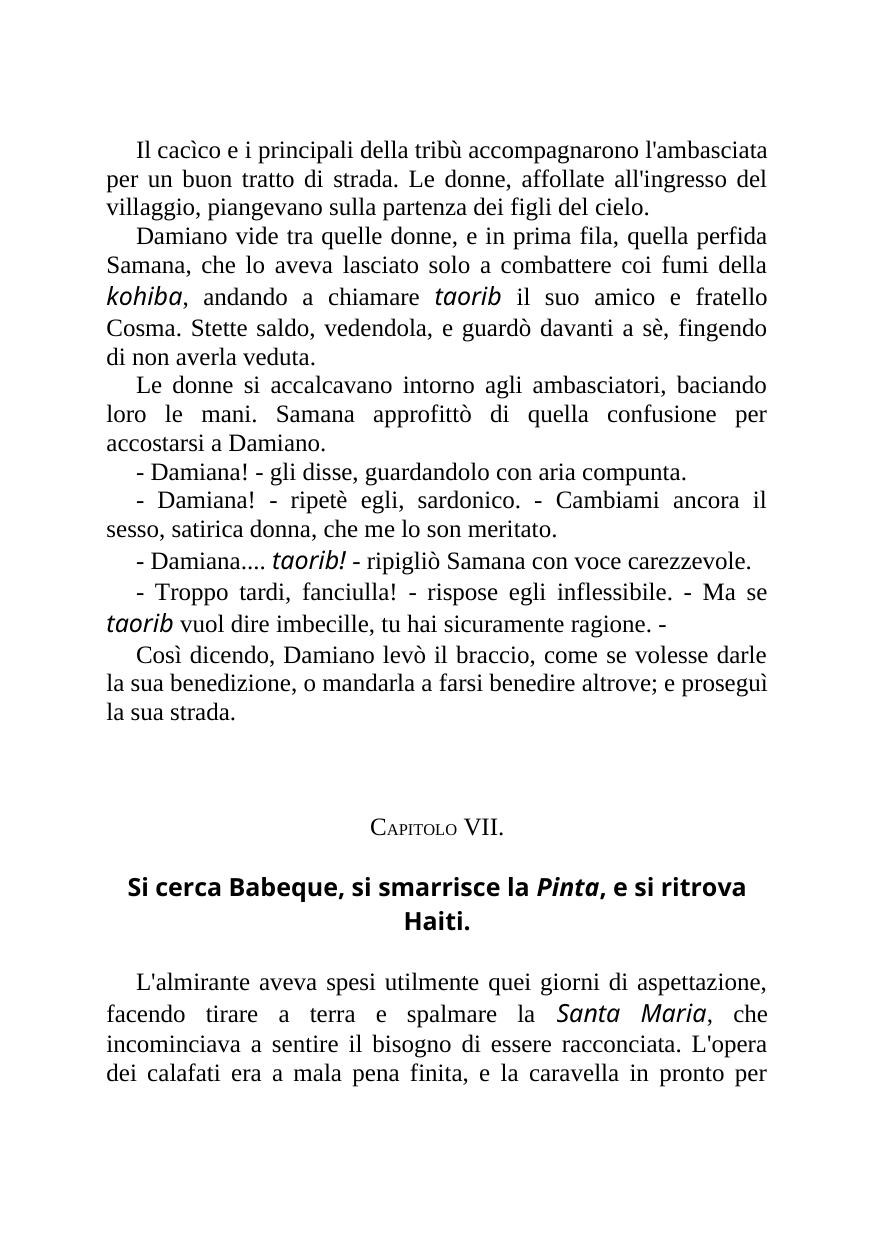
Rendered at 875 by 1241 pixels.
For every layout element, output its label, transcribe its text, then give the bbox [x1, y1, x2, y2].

text - Damiana! - gli disse, guardandolo con aria compunta. [106, 457, 768, 485]
text Il cacìco e i principali della tribù accompagnarono l'ambasciata per un buon tratto di strada. Le donne, affollate all'ingresso del villaggio, piangevano sulla partenza dei figli del cielo. [106, 135, 768, 221]
text - Troppo tardi, fanciulla! - rispose egli inflessibile. - Ma se taorib vuol dire imbecille, tu hai sicuramente ragione. - [106, 577, 768, 640]
text Le donne si accalcavano intorno agli ambasciatori, baciando loro le mani. Samana approfittò di quella confusione per accostarsi a Damiano. [106, 370, 768, 457]
text - Damiana.... taorib! - ripigliò Samana con voce carezzevole. [106, 543, 768, 577]
text Capitolo VII. [106, 812, 768, 841]
text L'almirante aveva spesi utilmente quei giorni di aspettazione, facendo tirare a terra e spalmare la Santa Maria, che incominciava a sentire il bisogno di essere racconciata. L'opera dei calafati era a mala pena finita, e la caravella in pronto per [106, 967, 768, 1087]
text Si cerca Babeque, si smarrisce la Pinta, e si ritrova Haiti. [106, 870, 768, 938]
text - Damiana! - ripetè egli, sardonico. - Cambiami ancora il sesso, satirica donna, che me lo son meritato. [106, 485, 768, 543]
text Così dicendo, Damiano levò il braccio, come se volesse darle la sua benedizione, o mandarla a farsi benedire altrove; e proseguì la sua strada. [106, 640, 768, 726]
text Damiano vide tra quelle donne, e in prima fila, quella perfida Samana, che lo aveva lasciato solo a combattere coi fumi della kohiba, andando a chiamare taorib il suo amico e fratello Cosma. Stette saldo, vedendola, e guardò davanti a sè, fingendo di non averla veduta. [106, 221, 768, 370]
